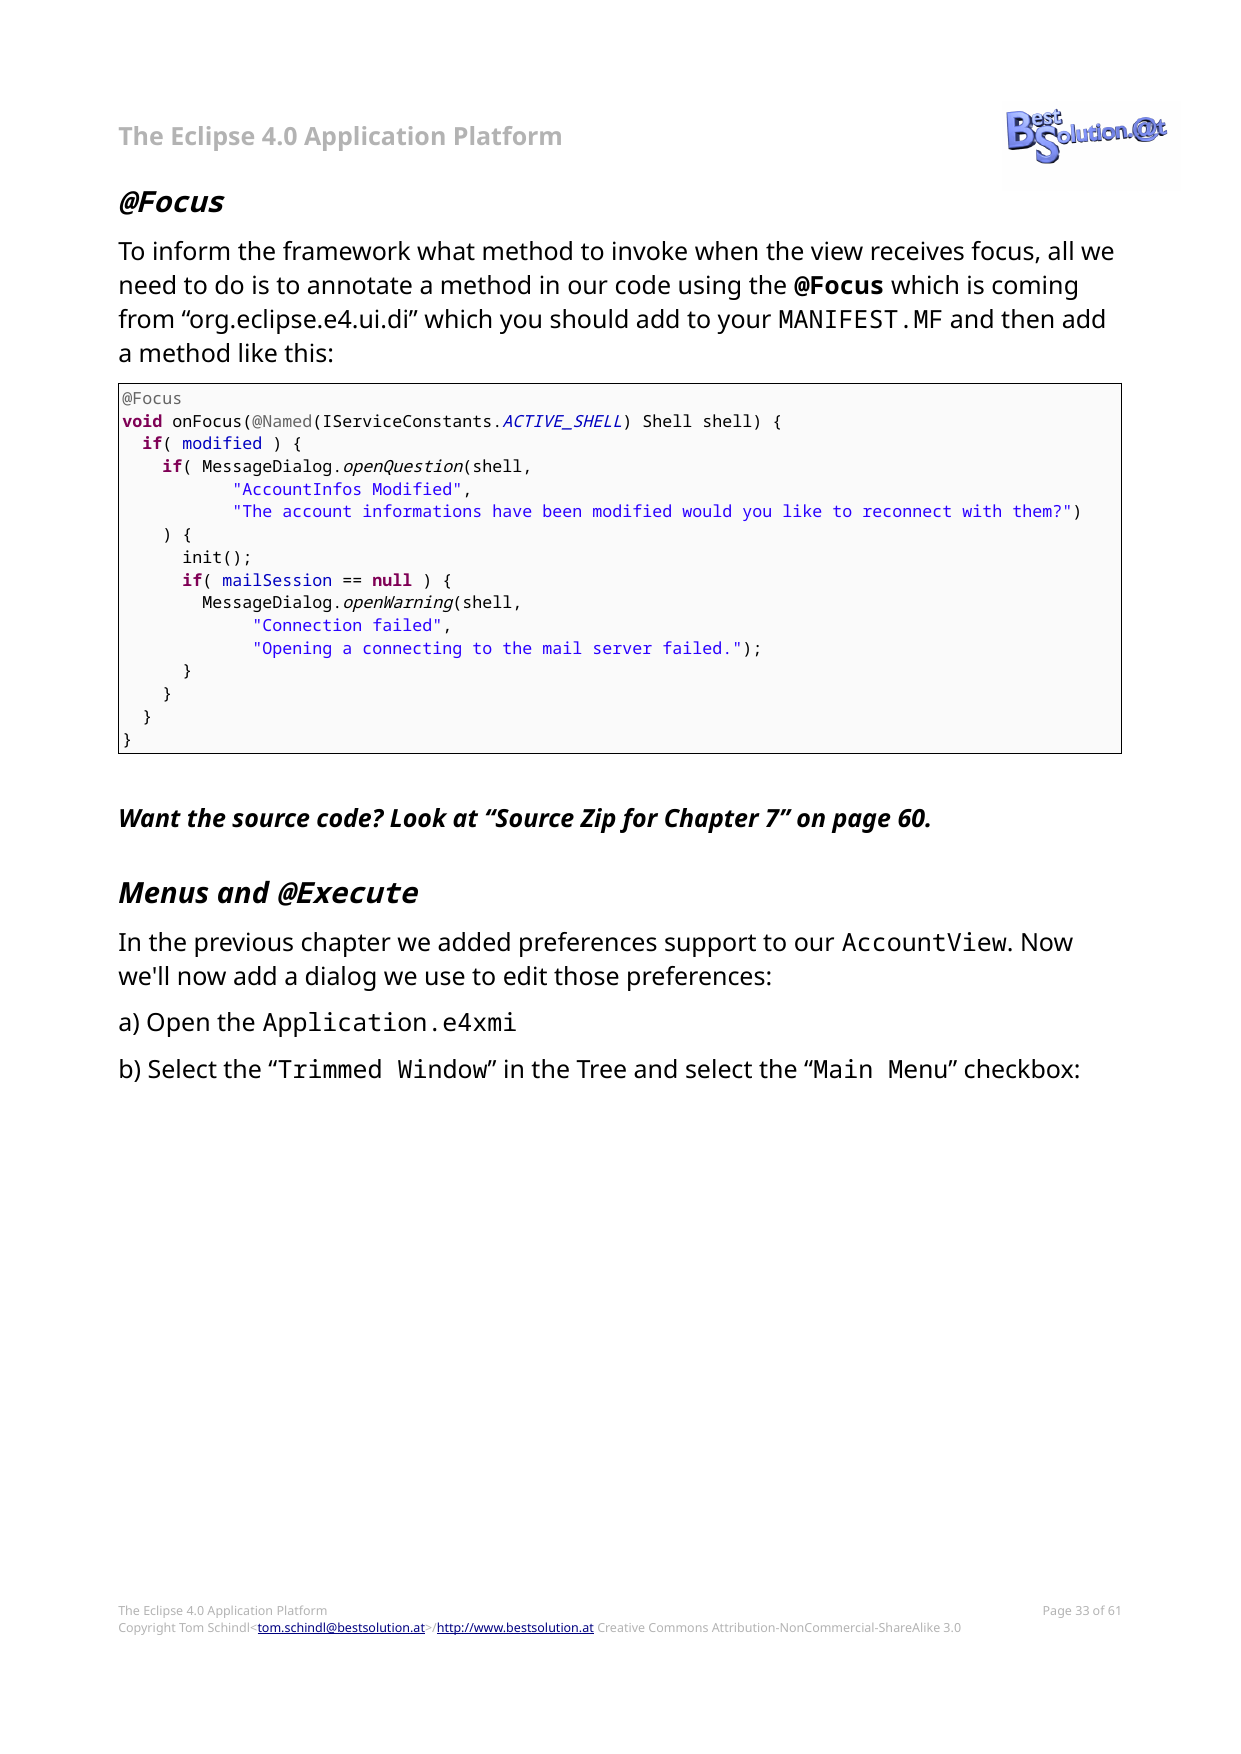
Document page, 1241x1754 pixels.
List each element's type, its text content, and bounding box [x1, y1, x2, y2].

text a) Open the Application.e4xmi [118, 1005, 1122, 1039]
text "The account informations have been modified would you like to reconnect with them?") ) { [119, 496, 1121, 542]
text } [119, 655, 1121, 678]
text init(); [119, 542, 1121, 564]
text @Focus [119, 384, 1121, 405]
text if( mailSession == null ) { [119, 564, 1121, 587]
text Want the source code? Look at “Source Zip for Chapter 7” on page 57. [118, 800, 1122, 834]
subtitle @Focus [118, 182, 1122, 221]
text } [119, 701, 1121, 723]
text MessageDialog.openWarning(shell, "Connection failed", "Opening a connecting to the mail server failed."); [119, 587, 1121, 655]
text } [119, 678, 1121, 701]
text In the previous chapter we added preferences support to our AccountView. Now we'll now add a dialog we use to edit those preferences: [118, 924, 1122, 992]
text b) Select the “Trimmed Window” in the Tree and select the “Main Menu” checkbox: [118, 1051, 1122, 1085]
text if( MessageDialog.openQuestion(shell, "AccountInfos Modified", [119, 451, 1121, 496]
text if( modified ) { [119, 428, 1121, 451]
text } [119, 723, 1121, 753]
picture [1002, 101, 1181, 191]
text void onFocus(@Named(IServiceConstants.ACTIVE_SHELL) Shell shell) { [119, 405, 1121, 428]
subtitle Menus and @Execute [118, 872, 1122, 912]
text To inform the framework what method to invoke when the view receives focus, all we need to do is to annotate a method in our code using the @Focus which is coming from “org.eclipse.e4.ui.di” which you should add to your MANIFEST.MF and then add a method like this: [118, 234, 1122, 370]
